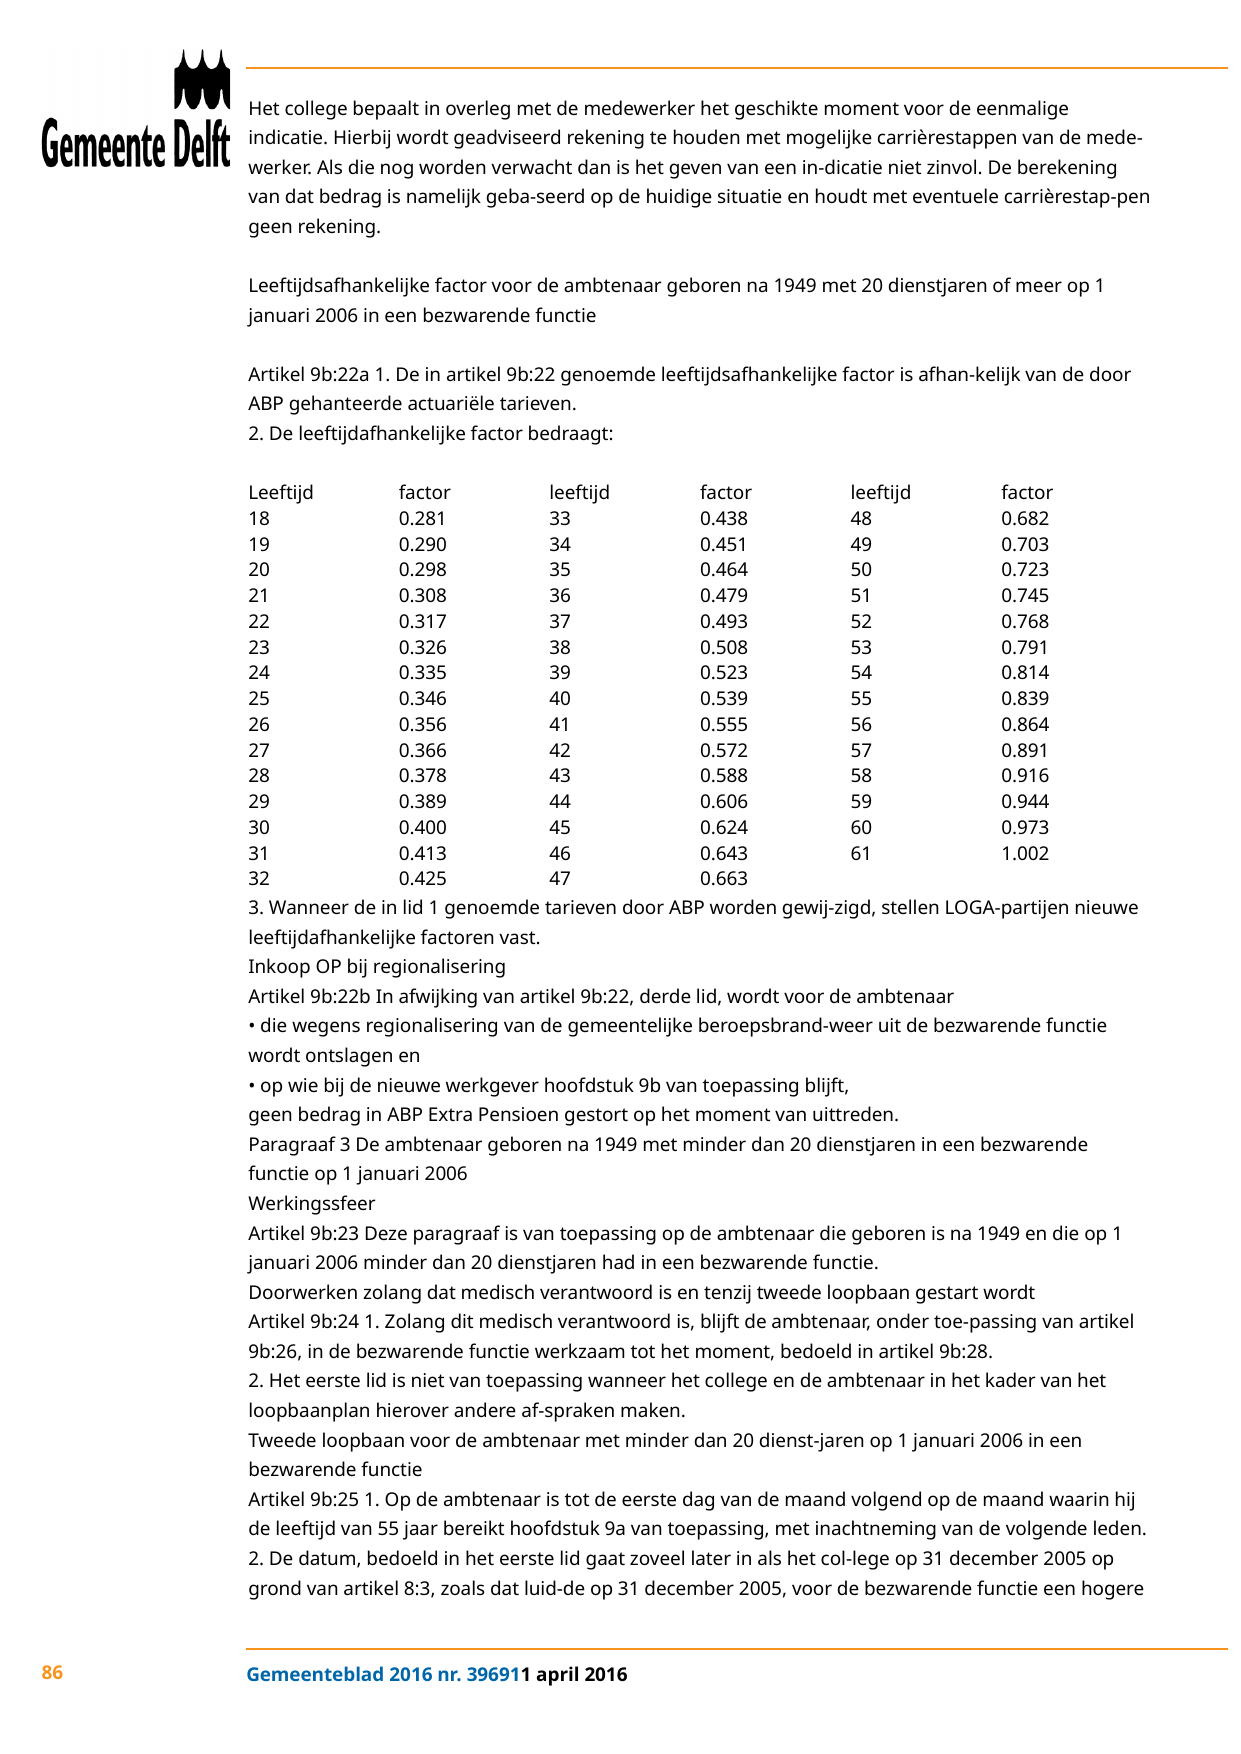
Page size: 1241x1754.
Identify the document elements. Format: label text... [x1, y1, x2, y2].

text geen bedrag in ABP Extra Pensioen gestort op het moment van uittreden. [248, 1101, 1152, 1127]
table_cell 57 [850, 737, 1001, 762]
table_cell 0.606 [700, 788, 850, 814]
table_cell 31 [248, 840, 398, 865]
table_cell 0.973 [1001, 814, 1152, 840]
table_cell 0.814 [1001, 660, 1152, 685]
table_cell [850, 865, 1001, 891]
table_cell 0.317 [399, 608, 549, 634]
table_cell 0.464 [700, 557, 850, 582]
table_cell 55 [850, 685, 1001, 711]
table_cell 0.523 [700, 660, 850, 685]
table_cell 22 [248, 608, 398, 634]
table_cell 56 [850, 711, 1001, 737]
text 2. De datum, bedoeld in het eerste lid gaat zoveel later in als het col-lege op 31 december 2005 op grond van artikel 8:3, zoals dat luid-de op 31 december 2005, voor de bezwarende functie een hogere [248, 1545, 1152, 1601]
table_cell 58 [850, 763, 1001, 788]
table_cell 19 [248, 531, 398, 557]
table_cell 0.479 [700, 583, 850, 608]
table_header factor [399, 480, 549, 505]
table_cell 43 [549, 763, 700, 788]
text Doorwerken zolang dat medisch verantwoord is en tenzij tweede loopbaan gestart wordt [248, 1279, 1152, 1305]
table_cell 0.944 [1001, 788, 1152, 814]
table_cell 25 [248, 685, 398, 711]
table_cell 30 [248, 814, 398, 840]
text 3. Wanneer de in lid 1 genoemde tarieven door ABP worden gewij-zigd, stellen LOGA-partijen nieuwe leeftijdafhankelijke factoren vast. [248, 894, 1152, 950]
table_cell 0.438 [700, 505, 850, 531]
table_cell 0.356 [399, 711, 549, 737]
table_cell 39 [549, 660, 700, 685]
table_cell 0.555 [700, 711, 850, 737]
table_cell 0.745 [1001, 583, 1152, 608]
text Artikel 9b:24 1. Zolang dit medisch verantwoord is, blijft de ambtenaar, onder toe-passing van artikel 9b:26, in de bezwarende functie werkzaam tot het moment, bedoeld in artikel 9b:28. [248, 1308, 1152, 1364]
table_cell 0.588 [700, 763, 850, 788]
table_cell 0.346 [399, 685, 549, 711]
text Het college bepaalt in overleg met de medewerker het geschikte moment voor de eenmalige indicatie. Hierbij wordt geadviseerd rekening te houden met mogelijke carrièrestappen van de mede-werker. Als die nog worden verwacht dan is het geven van een in-dicatie niet zinvol. De berekening van dat bedrag is namelijk geba-seerd op de huidige situatie en houdt met eventuele carrièrestap-pen geen rekening. [248, 95, 1152, 239]
table_cell 48 [850, 505, 1001, 531]
table_cell 0.413 [399, 840, 549, 865]
table_cell 28 [248, 763, 398, 788]
table_cell 0.451 [700, 531, 850, 557]
text Tweede loopbaan voor de ambtenaar met minder dan 20 dienst-jaren op 1 januari 2006 in een bezwarende functie [248, 1427, 1152, 1482]
table_cell 32 [248, 865, 398, 891]
table_cell [1001, 865, 1152, 891]
table_cell 0.425 [399, 865, 549, 891]
text • op wie bij de nieuwe werkgever hoofdstuk 9b van toepassing blijft, [248, 1072, 1152, 1098]
picture [41, 47, 231, 172]
table_cell 0.643 [700, 840, 850, 865]
table_cell 0.916 [1001, 763, 1152, 788]
table_cell 0.326 [399, 634, 549, 659]
table_cell 59 [850, 788, 1001, 814]
table_cell 1.002 [1001, 840, 1152, 865]
table_cell 26 [248, 711, 398, 737]
table_cell 53 [850, 634, 1001, 659]
table_cell 0.839 [1001, 685, 1152, 711]
table_cell 36 [549, 583, 700, 608]
table_cell 33 [549, 505, 700, 531]
table_cell 0.378 [399, 763, 549, 788]
table_cell 0.539 [700, 685, 850, 711]
table_cell 0.723 [1001, 557, 1152, 582]
table_cell 0.400 [399, 814, 549, 840]
table_header factor [700, 480, 850, 505]
table_header leeftijd [549, 480, 700, 505]
table_cell 42 [549, 737, 700, 762]
table_cell 50 [850, 557, 1001, 582]
table_cell 49 [850, 531, 1001, 557]
text Artikel 9b:23 Deze paragraaf is van toepassing op de ambtenaar die geboren is na 1949 en die op 1 januari 2006 minder dan 20 dienstjaren had in een bezwarende functie. [248, 1220, 1152, 1275]
table_cell 35 [549, 557, 700, 582]
table_cell 0.891 [1001, 737, 1152, 762]
table_header leeftijd [850, 480, 1001, 505]
table_cell 27 [248, 737, 398, 762]
table_cell 21 [248, 583, 398, 608]
text Leeftijdsafhankelijke factor voor de ambtenaar geboren na 1949 met 20 dienstjaren of meer op 1 januari 2006 in een bezwarende functie [248, 272, 1152, 328]
table_cell 0.366 [399, 737, 549, 762]
table_cell 0.572 [700, 737, 850, 762]
table_cell 0.682 [1001, 505, 1152, 531]
table_cell 24 [248, 660, 398, 685]
table_cell 38 [549, 634, 700, 659]
table_cell 0.791 [1001, 634, 1152, 659]
table_cell 51 [850, 583, 1001, 608]
table_cell 34 [549, 531, 700, 557]
text 2. De leeftijdafhankelijke factor bedraagt: [248, 420, 1152, 446]
table_cell 61 [850, 840, 1001, 865]
table_cell 0.298 [399, 557, 549, 582]
table_cell 40 [549, 685, 700, 711]
table_cell 0.624 [700, 814, 850, 840]
table_cell 0.703 [1001, 531, 1152, 557]
text Inkoop OP bij regionalisering [248, 953, 1152, 979]
table_cell 52 [850, 608, 1001, 634]
table_cell 0.663 [700, 865, 850, 891]
text Werkingssfeer [248, 1190, 1152, 1216]
text Artikel 9b:22a 1. De in artikel 9b:22 genoemde leeftijdsafhankelijke factor is afhan-kelijk van de door ABP gehanteerde actuariële tarieven. [248, 361, 1152, 416]
text Artikel 9b:25 1. Op de ambtenaar is tot de eerste dag van de maand volgend op de maand waarin hij de leeftijd van 55 jaar bereikt hoofdstuk 9a van toepassing, met inachtneming van de volgende leden. [248, 1486, 1152, 1541]
table_cell 0.290 [399, 531, 549, 557]
table_cell 18 [248, 505, 398, 531]
table_cell 0.389 [399, 788, 549, 814]
table_header Leeftijd [248, 480, 398, 505]
table_cell 46 [549, 840, 700, 865]
text • die wegens regionalisering van de gemeentelijke beroepsbrand-weer uit de bezwarende functie wordt ontslagen en [248, 1013, 1152, 1068]
table_cell 47 [549, 865, 700, 891]
table_cell 0.493 [700, 608, 850, 634]
table_cell 20 [248, 557, 398, 582]
text Paragraaf 3 De ambtenaar geboren na 1949 met minder dan 20 dienstjaren in een bezwarende functie op 1 januari 2006 [248, 1131, 1152, 1186]
table_cell 0.281 [399, 505, 549, 531]
table_cell 41 [549, 711, 700, 737]
table_cell 23 [248, 634, 398, 659]
table_cell 37 [549, 608, 700, 634]
table_cell 0.864 [1001, 711, 1152, 737]
table_cell 54 [850, 660, 1001, 685]
table_cell 0.308 [399, 583, 549, 608]
text Artikel 9b:22b In afwijking van artikel 9b:22, derde lid, wordt voor de ambtenaar [248, 983, 1152, 1009]
table_cell 45 [549, 814, 700, 840]
table_cell 60 [850, 814, 1001, 840]
table_cell 0.768 [1001, 608, 1152, 634]
table_cell 0.335 [399, 660, 549, 685]
table_cell 29 [248, 788, 398, 814]
table_header factor [1001, 480, 1152, 505]
table_cell 44 [549, 788, 700, 814]
table_cell 0.508 [700, 634, 850, 659]
text 2. Het eerste lid is niet van toepassing wanneer het college en de ambtenaar in het kader van het loopbaanplan hierover andere af-spraken maken. [248, 1368, 1152, 1423]
